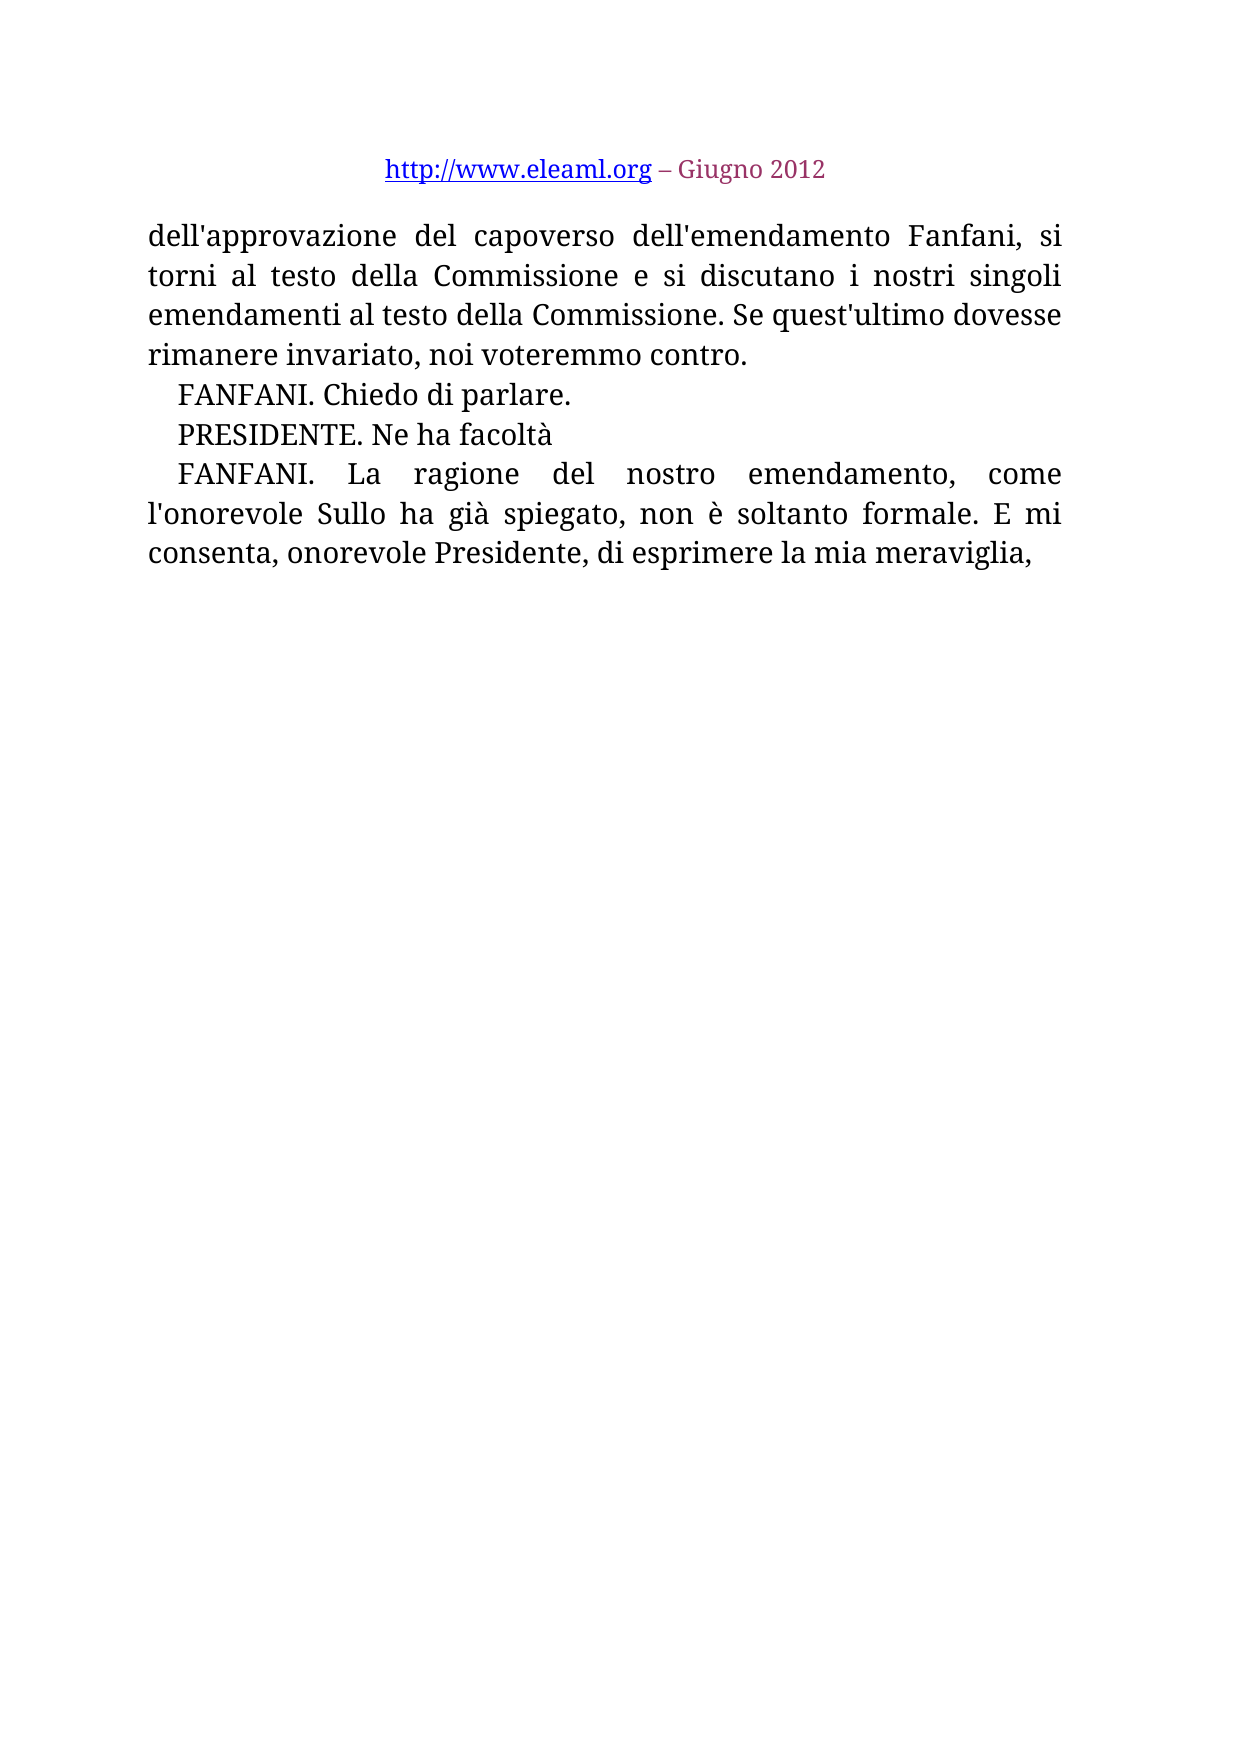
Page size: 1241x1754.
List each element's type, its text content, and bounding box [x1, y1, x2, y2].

text FANFANI. Chiedo di parlare. [148, 374, 1063, 414]
text FANFANI. La ragione del nostro emendamento, come l'onorevole Sullo ha già spiegato, non è soltanto formale. E mi consenta, onorevole Presidente, di esprimere la mia meraviglia, [148, 453, 1063, 572]
text PRESIDENTE. Ne ha facoltà [148, 414, 1063, 453]
text dell'approvazione del capoverso dell'emendamento Fanfani, si torni al testo della Commissione e si discutano i nostri singoli emendamenti al testo della Commissione. Se quest'ultimo dovesse rimanere invariato, noi voteremmo contro. [148, 215, 1063, 374]
